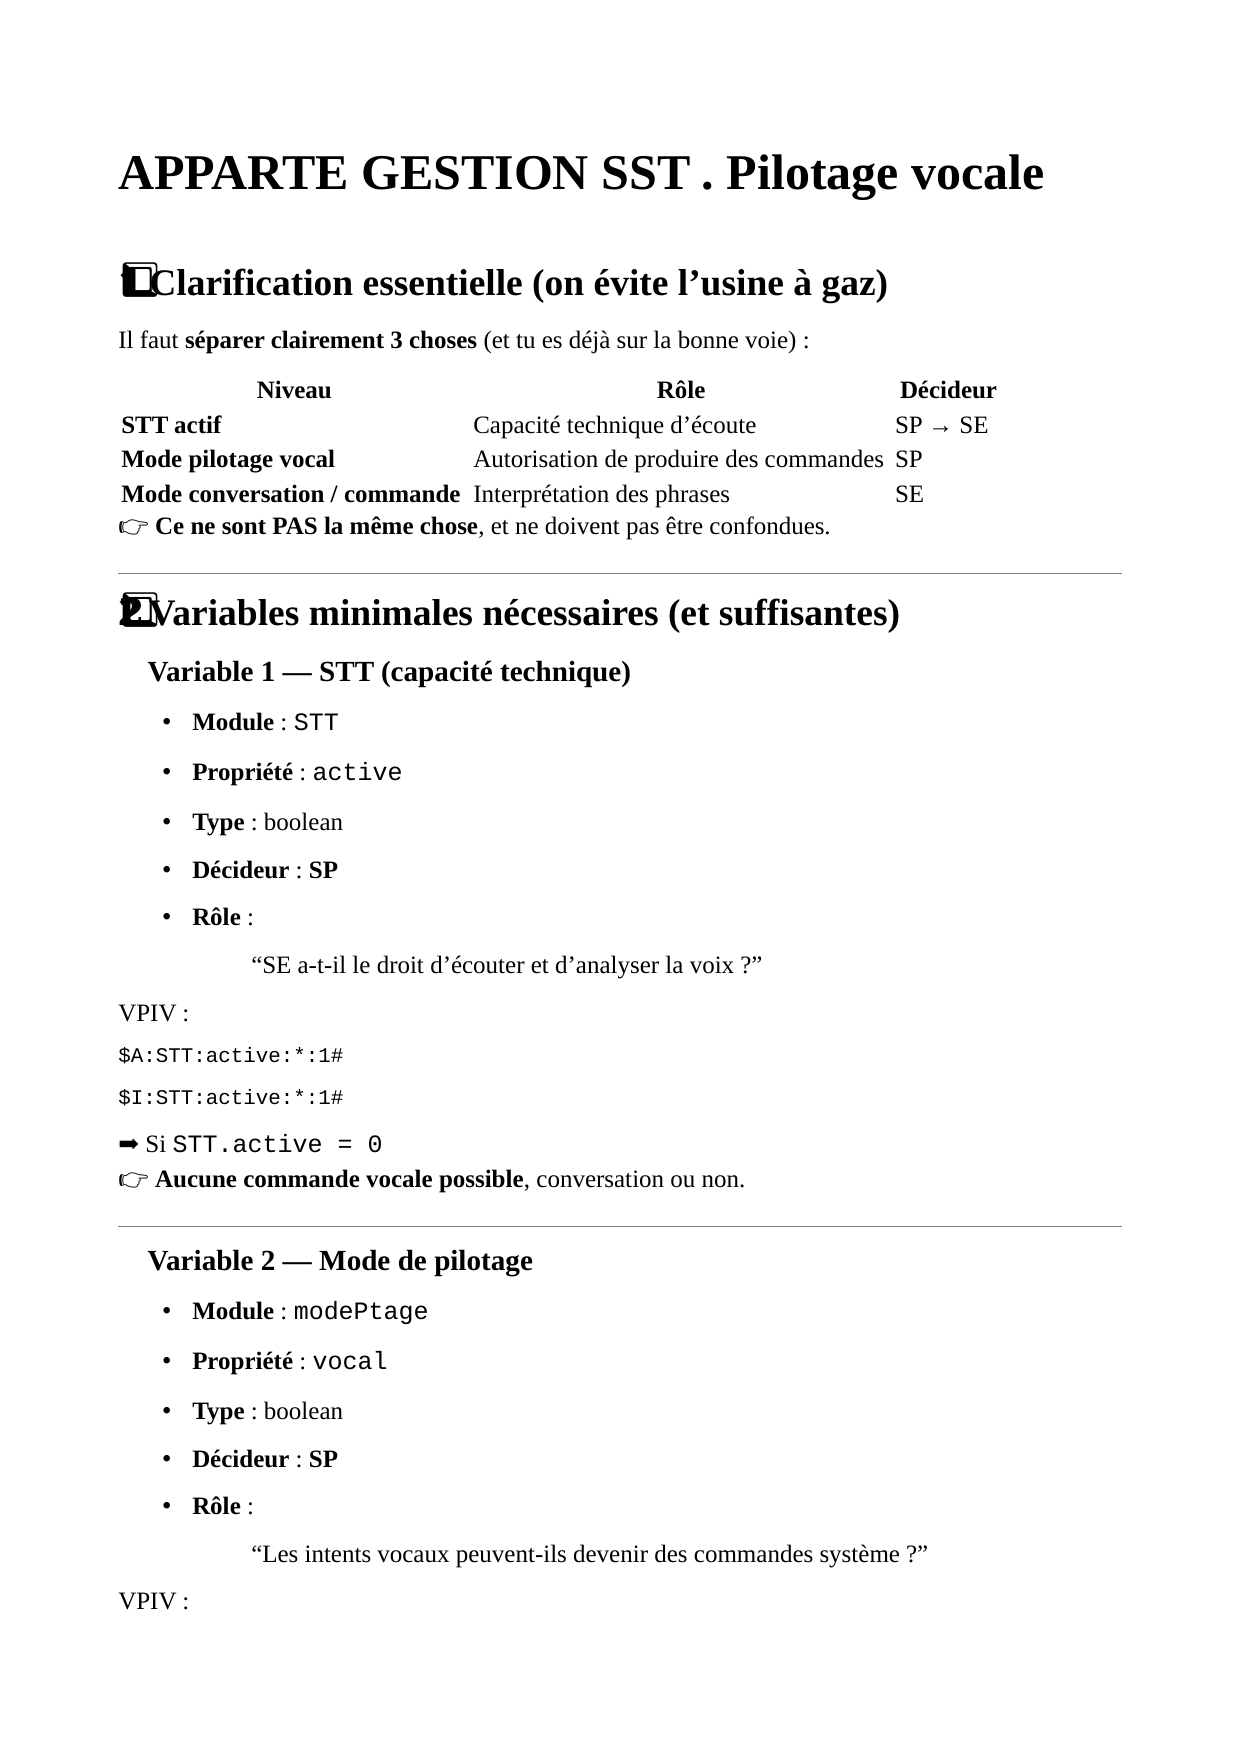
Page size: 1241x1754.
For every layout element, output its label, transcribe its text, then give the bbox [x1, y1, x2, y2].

list Propriété : vocal [162, 1346, 1122, 1377]
table_cell Interprétation des phrases [470, 476, 892, 511]
subtitle 🔹 Variable 2 — Mode de pilotage [118, 1243, 1122, 1276]
text 👉 Ce ne sont PAS la même chose, et ne doivent pas être confondues. [118, 511, 1122, 539]
table_cell Capacité technique d’écoute [470, 407, 892, 442]
table_cell Mode conversation / commande [118, 476, 470, 511]
table_cell Autorisation de produire des commandes [470, 442, 892, 476]
table_cell STT actif [118, 407, 470, 442]
list “Les intents vocaux peuvent-ils devenir des commandes système ?” [222, 1539, 1063, 1568]
text $I:STT:active:*:1# [118, 1087, 1122, 1111]
list Type : boolean [162, 1396, 1122, 1425]
list Module : modePtage [162, 1296, 1122, 1327]
table_cell SE [892, 476, 1005, 511]
subtitle 🔹 Variable 1 — STT (capacité technique) [118, 654, 1122, 688]
list “SE a-t-il le droit d’écouter et d’analyser la voix ?” [222, 950, 1063, 979]
text VPIV : [118, 998, 1122, 1026]
subtitle 2️⃣ Variables minimales nécessaires (et suffisantes) [118, 590, 1122, 633]
table_header Décideur [892, 373, 1005, 407]
table_header Rôle [470, 373, 892, 407]
text VPIV : [118, 1586, 1122, 1615]
list Propriété : active [162, 757, 1122, 788]
subtitle APPARTE GESTION SST . Pilotage vocale [118, 143, 1122, 201]
list Module : STT [162, 707, 1122, 738]
text ➡️ Si STT.active = 0 👉 Aucune commande vocale possible, conversation ou non. [118, 1129, 1122, 1193]
list Décideur : SP [162, 1444, 1122, 1472]
text $A:STT:active:*:1# [118, 1045, 1122, 1069]
list Décideur : SP [162, 855, 1122, 883]
list Rôle : [162, 1491, 1122, 1520]
table_cell SP [892, 442, 1005, 476]
table_cell Mode pilotage vocal [118, 442, 470, 476]
list Rôle : [162, 902, 1122, 931]
subtitle 1️⃣ Clarification essentielle (on évite l’usine à gaz) [118, 261, 1122, 304]
list Type : boolean [162, 807, 1122, 836]
table_header Niveau [118, 373, 470, 407]
table_cell SP → SE [892, 407, 1005, 442]
text Il faut séparer clairement 3 choses (et tu es déjà sur la bonne voie) : [118, 325, 1122, 354]
